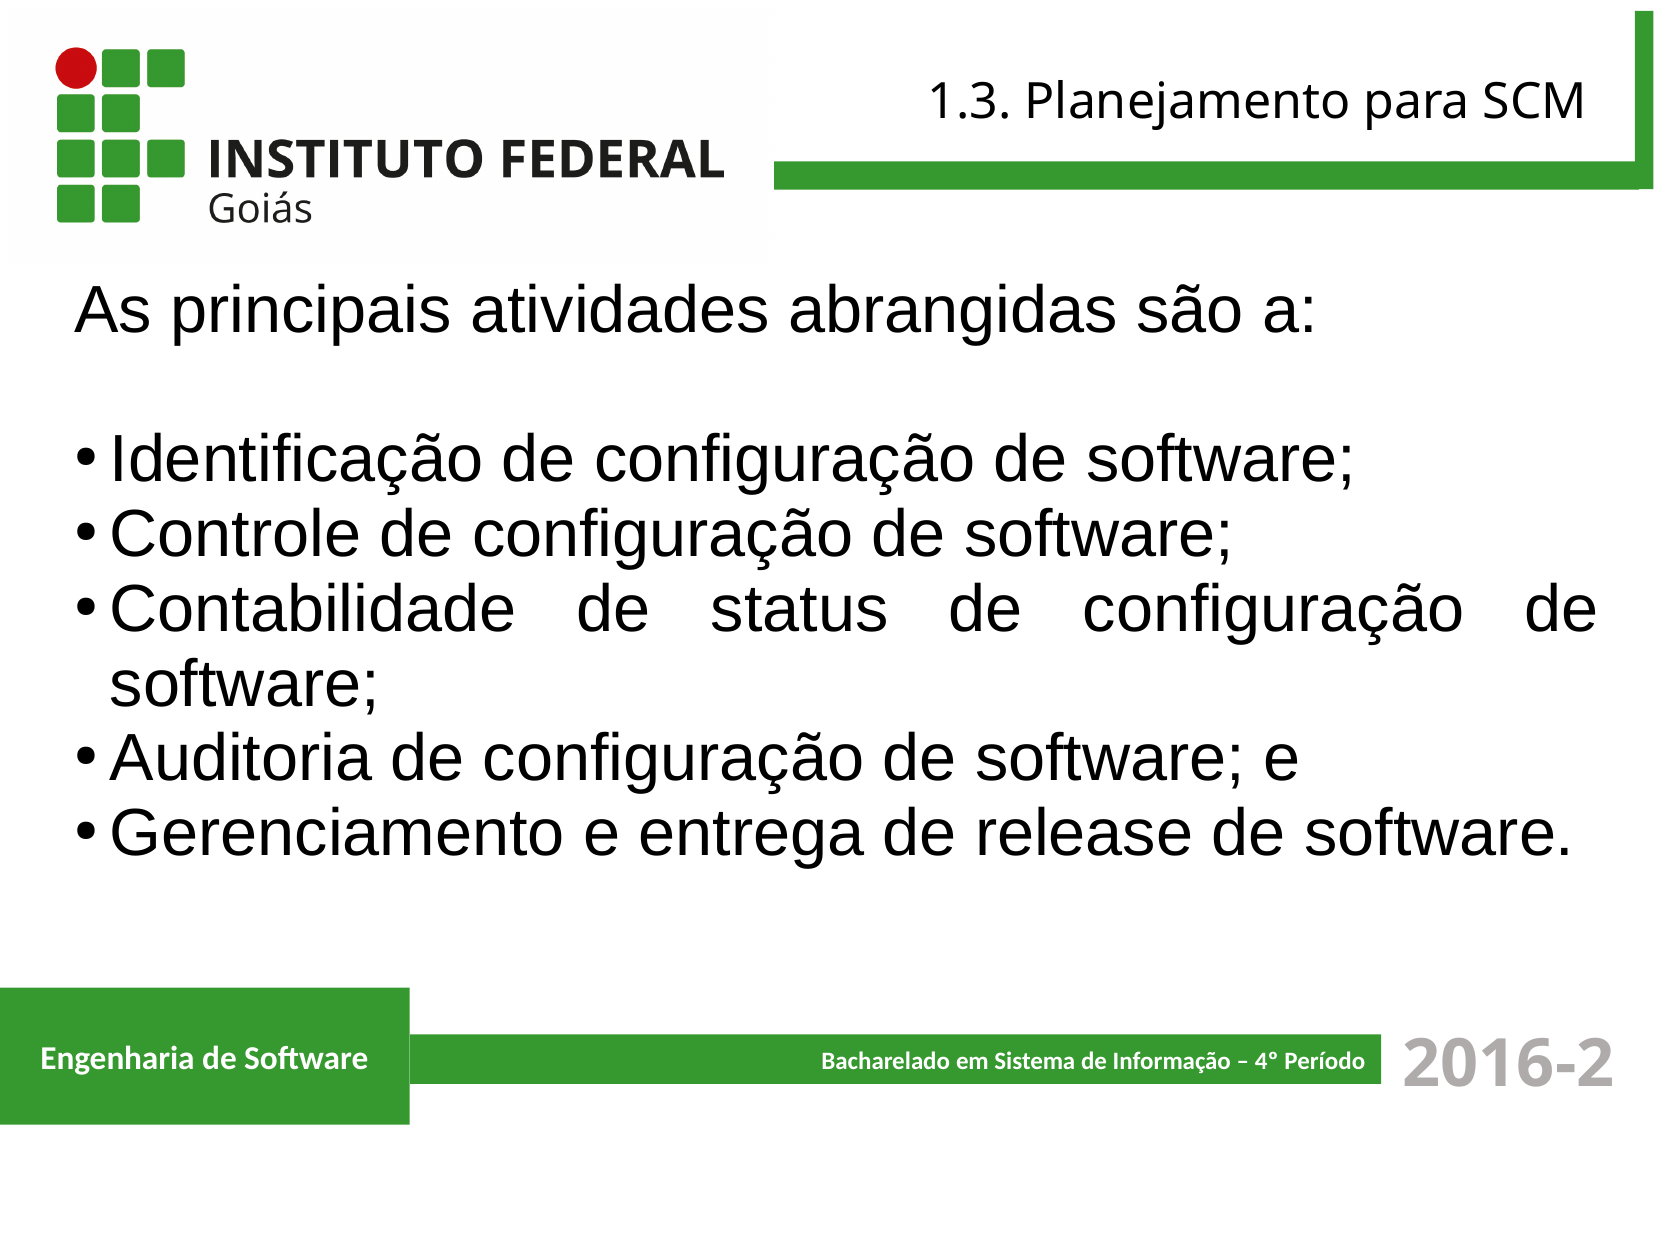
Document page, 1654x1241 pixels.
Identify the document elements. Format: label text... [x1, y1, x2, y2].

picture [5, 5, 774, 265]
text_box As principais atividades abrangidas são a: Identificação de configuração de software; Controle de configuração de software; Contabilidade de status de configuração de software; Auditoria de configuração de software; e Gerenciamento e entrega de release de software. [59, 264, 1615, 940]
text_box 1.3. Planejamento para SCM [877, 60, 1628, 156]
text_box 2016-2 [1387, 1012, 1654, 1118]
text_box Engenharia de Software [0, 987, 410, 1125]
text_box Bacharelado em Sistema de Informação – 4º Período [410, 1034, 1382, 1084]
text_box [774, 10, 1654, 190]
